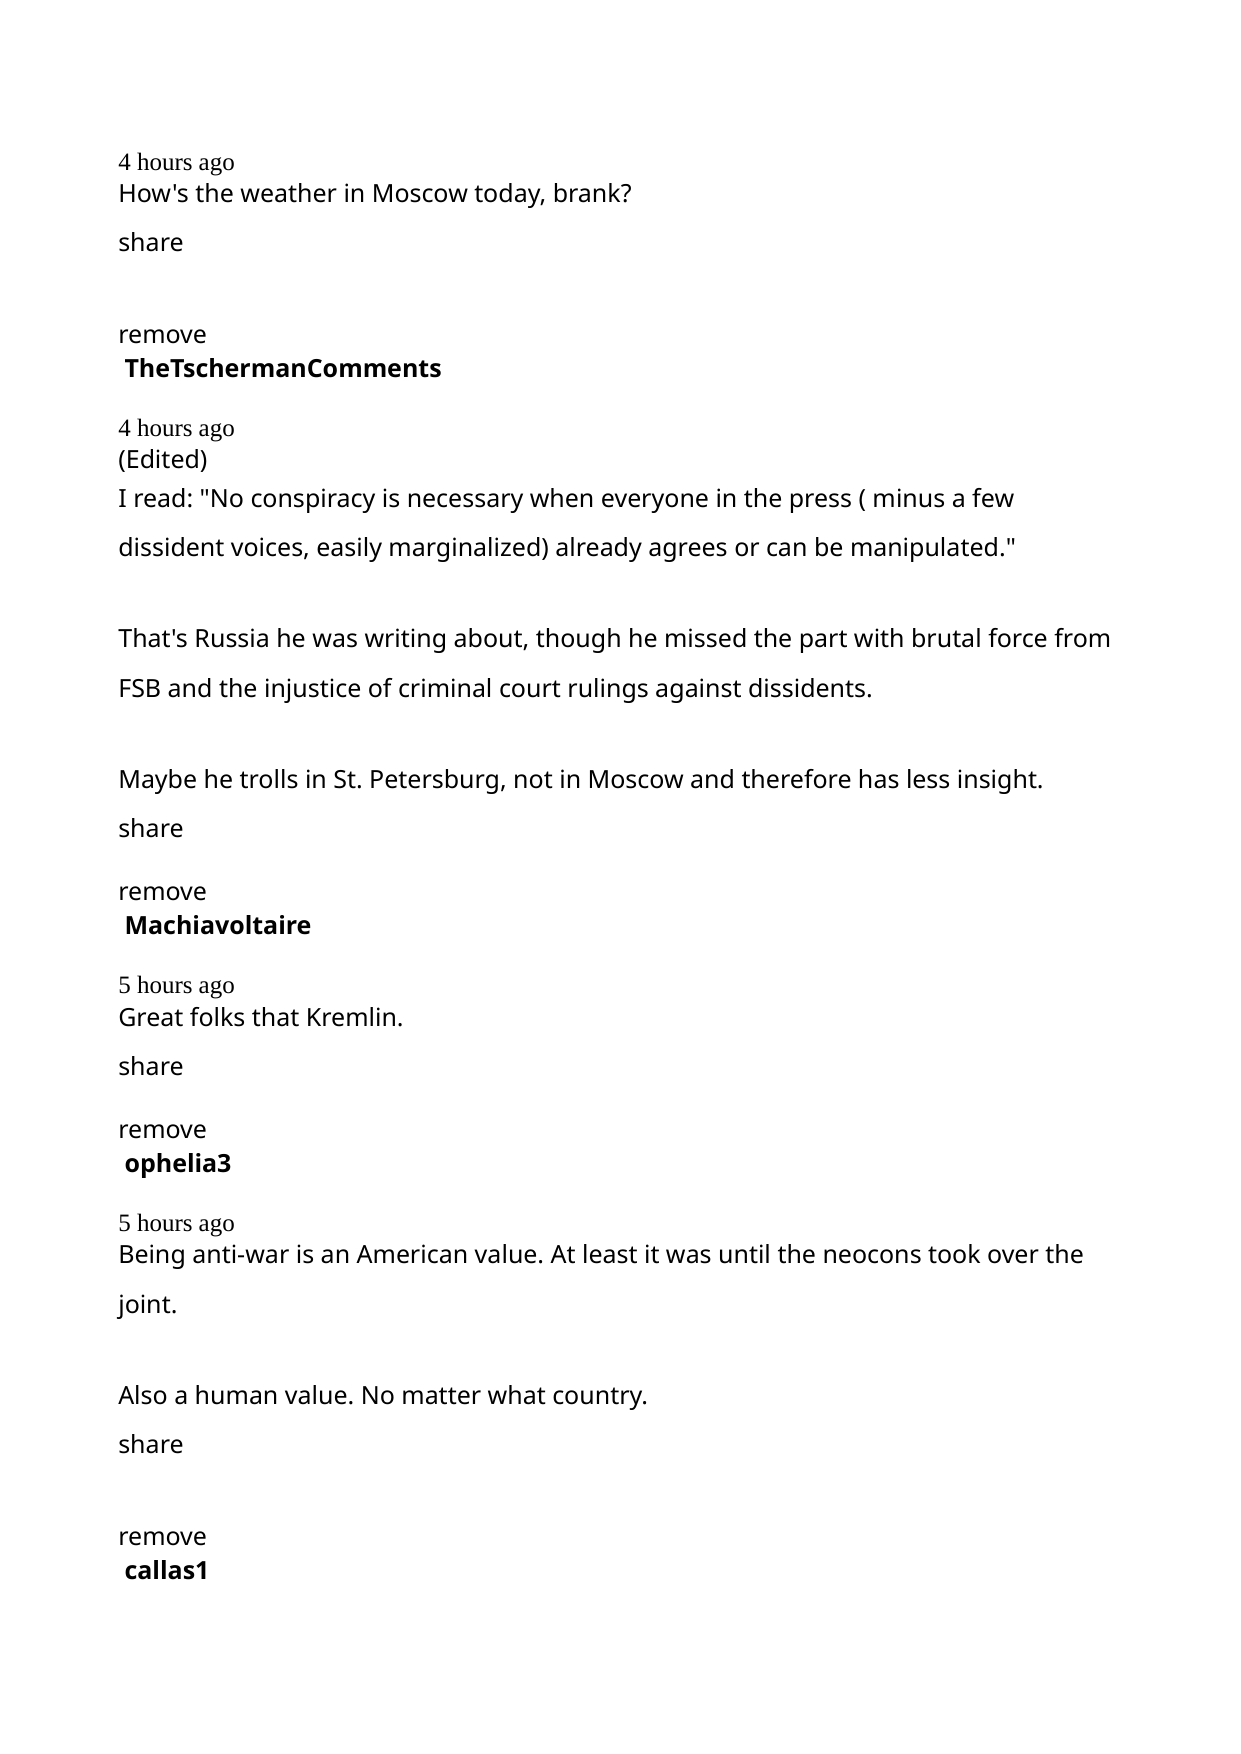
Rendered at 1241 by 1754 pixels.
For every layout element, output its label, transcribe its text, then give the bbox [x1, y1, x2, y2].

text Also a human value. No matter what country. [118, 1377, 1122, 1412]
text ophelia3 [124, 1146, 1122, 1179]
text remove [118, 1518, 1122, 1552]
text I read: "No conspiracy is necessary when everyone in the press ( minus a few dissident voices, easily marginalized) already agrees or can be manipulated." [118, 481, 1122, 564]
text share [118, 1049, 1122, 1083]
text share [118, 225, 1122, 259]
text 4 hours ago [118, 147, 1122, 176]
text 5 hours ago [118, 971, 1122, 999]
text share [118, 1427, 1122, 1461]
text Great folks that Kremlin. [118, 999, 1122, 1033]
text remove [118, 317, 1122, 351]
text share [118, 811, 1122, 845]
text Being anti-war is an American value. At least it was until the neocons took over the joint. [118, 1237, 1122, 1321]
text (Edited) [118, 442, 1122, 476]
text Machiavoltaire [124, 908, 1122, 942]
text remove [118, 1111, 1122, 1146]
text callas1 [124, 1552, 1122, 1587]
text TheTschermanComments [124, 351, 1122, 385]
text 5 hours ago [118, 1208, 1122, 1237]
text That's Russia he was writing about, though he missed the part with brutal force from FSB and the injustice of criminal court rulings against dissidents. [118, 621, 1122, 704]
text 4 hours ago [118, 413, 1122, 442]
text How's the weather in Moscow today, brank? [118, 176, 1122, 210]
text Maybe he trolls in St. Petersburg, not in Moscow and therefore has less insight. [118, 761, 1122, 796]
text remove [118, 874, 1122, 908]
